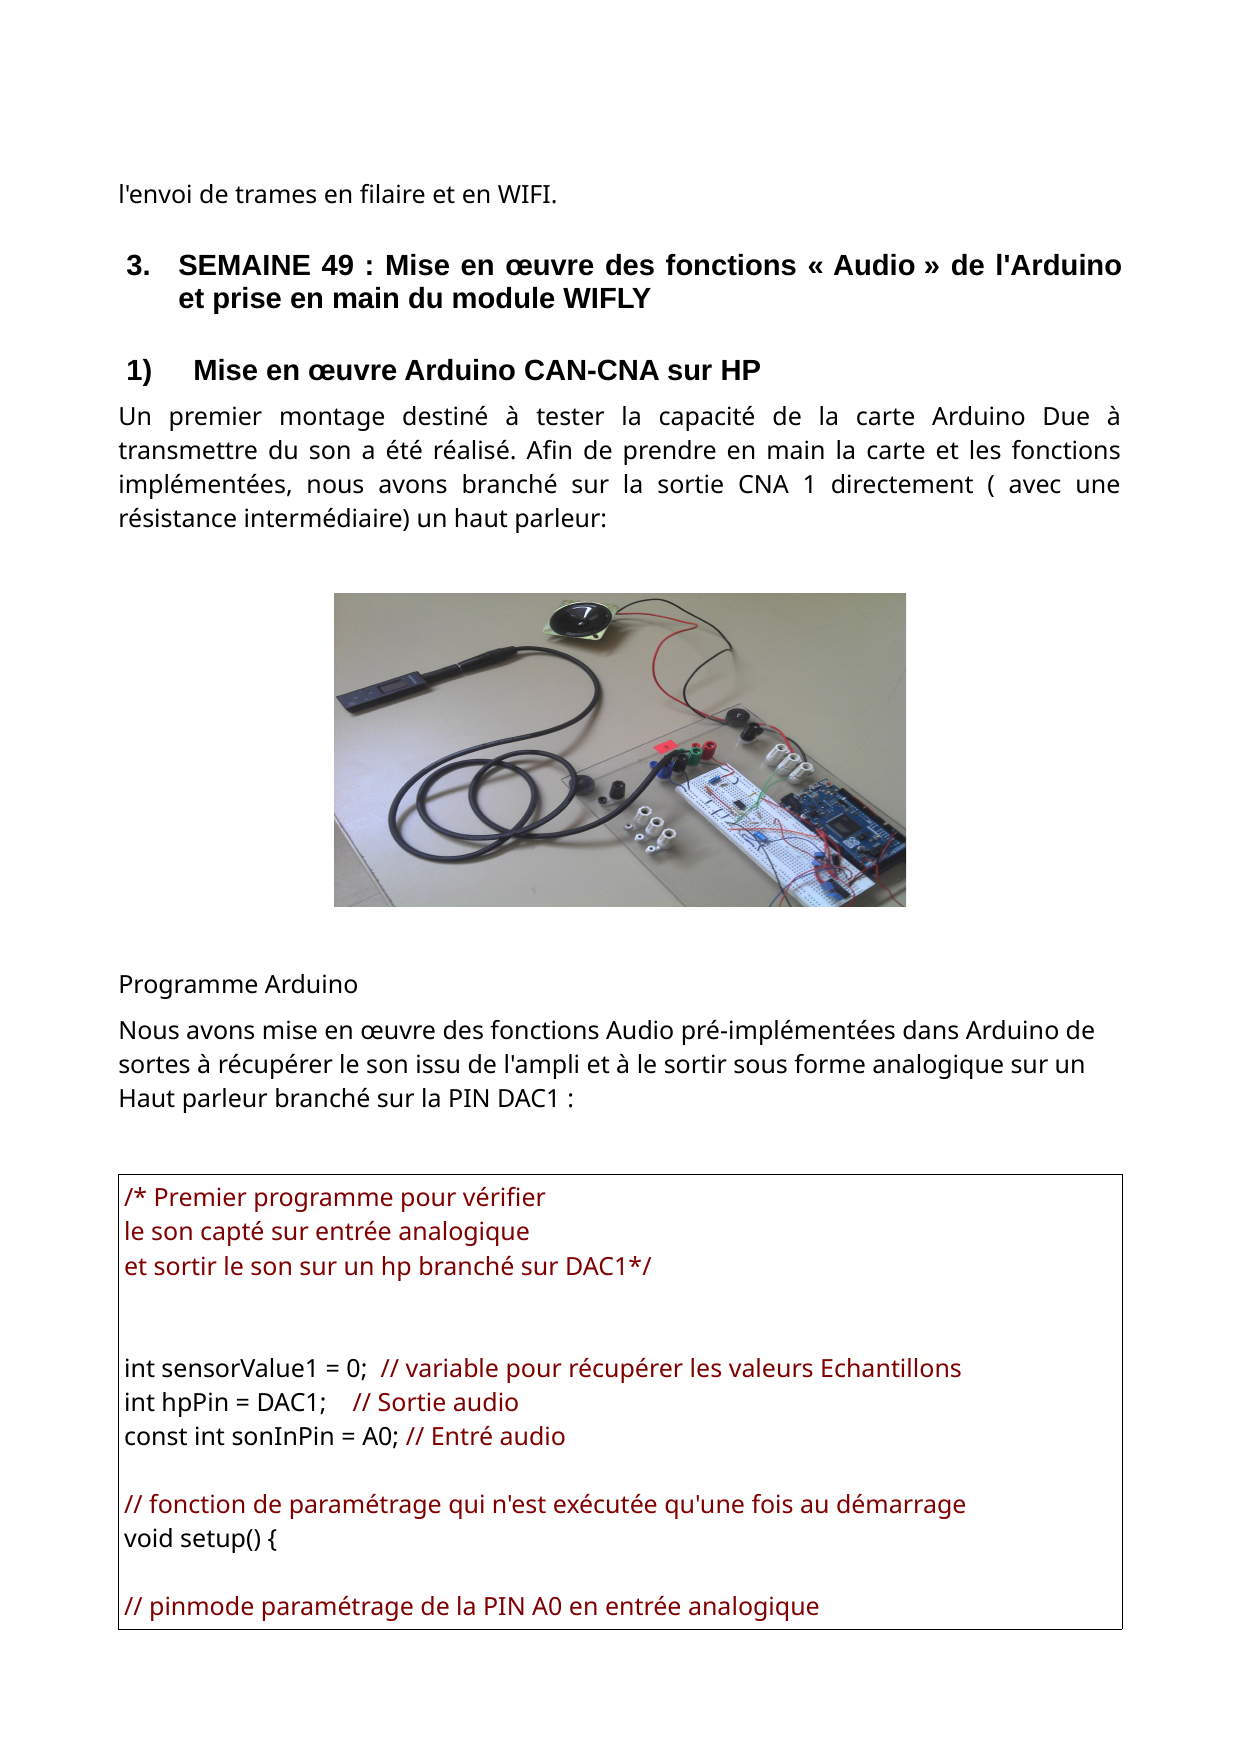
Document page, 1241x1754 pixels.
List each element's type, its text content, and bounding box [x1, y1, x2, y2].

picture [334, 593, 907, 907]
text Nous avons mise en œuvre des fonctions Audio pré-implémentées dans Arduino de sortes à récupérer le son issu de l'ampli et à le sortir sous forme analogique sur un Haut parleur branché sur la PIN DAC1 : [118, 1013, 1122, 1115]
text l'envoi de trames en filaire et en WIFI. [118, 176, 1122, 210]
table_header /* Premier programme pour vérifier le son capté sur entrée analogique et sortir le son sur un hp branché sur DAC1*/ int sensorValue1 = 0; // variable pour récupérer les valeurs Echantillons int hpPin = DAC1; // Sortie audio const int sonInPin = A0; // Entré audio // fonction de paramétrage qui n'est exécutée qu'une fois au démarrage void setup() { // pinmode paramétrage de la PIN A0 en entrée analogique [119, 1175, 1122, 1628]
subtitle Mise en œuvre Arduino CAN-CNA sur HP [118, 352, 1122, 386]
text Un premier montage destiné à tester la capacité de la carte Arduino Due à transmettre du son a été réalisé. Afin de prendre en main la carte et les fonctions implémentées, nous avons branché sur la sortie CNA 1 directement ( avec une résistance intermédiaire) un haut parleur: [118, 398, 1122, 535]
subtitle SEMAINE 49 : Mise en œuvre des fonctions « Audio » de l'Arduino et prise en main du module WIFLY [118, 248, 1122, 315]
text Programme Arduino [118, 966, 1122, 1000]
